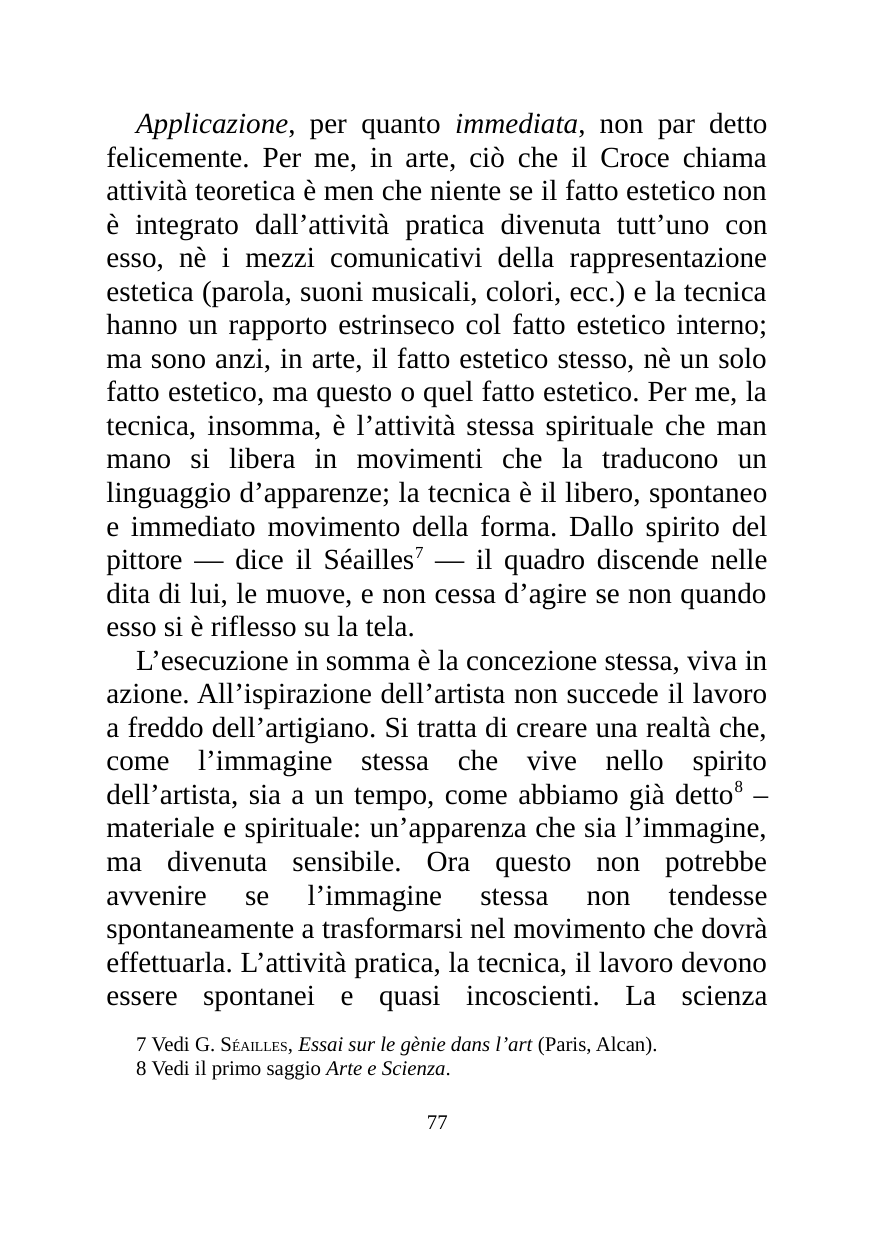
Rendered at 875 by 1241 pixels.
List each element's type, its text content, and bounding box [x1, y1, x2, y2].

text Applicazione, per quanto immediata, non par detto felicemente. Per me, in arte, ciò che il Croce chiama attività teoretica è men che niente se il fatto estetico non è integrato dall’attività pratica divenuta tutt’uno con esso, nè i mezzi comunicativi della rappresentazione estetica (parola, suoni musicali, colori, ecc.) e la tecnica hanno un rapporto estrinseco col fatto estetico interno; ma sono anzi, in arte, il fatto estetico stesso, nè un solo fatto estetico, ma questo o quel fatto estetico. Per me, la tecnica, insomma, è l’attività stessa spirituale che man mano si libera in movimenti che la traducono un linguaggio d’apparenze; la tecnica è il libero, spontaneo e immediato movimento della forma. Dallo spirito del pittore — dice il Séailles — il quadro discende nelle dita di lui, le muove, e non cessa d’agire se non quando esso si è riflesso su la tela. [106, 106, 768, 643]
text Vedi G. Séailles, Essai sur le gènie dans l’art (Paris, Alcan). [106, 1032, 768, 1056]
text L’esecuzione in somma è la concezione stessa, viva in azione. All’ispirazione dell’artista non succede il lavoro a freddo dell’artigiano. Si tratta di creare una realtà che, come l’immagine stessa che vive nello spirito dell’artista, sia a un tempo, come abbiamo già detto – materiale e spirituale: un’apparenza che sia l’immagine, ma divenuta sensibile. Ora questo non potrebbe avvenire se l’immagine stessa non tendesse spontaneamente a trasformarsi nel movimento che dovrà effettuarla. L’attività pratica, la tecnica, il lavoro devono essere spontanei e quasi incoscienti. La scienza [106, 643, 768, 1012]
text Vedi il primo saggio Arte e Scienza. [106, 1056, 768, 1080]
